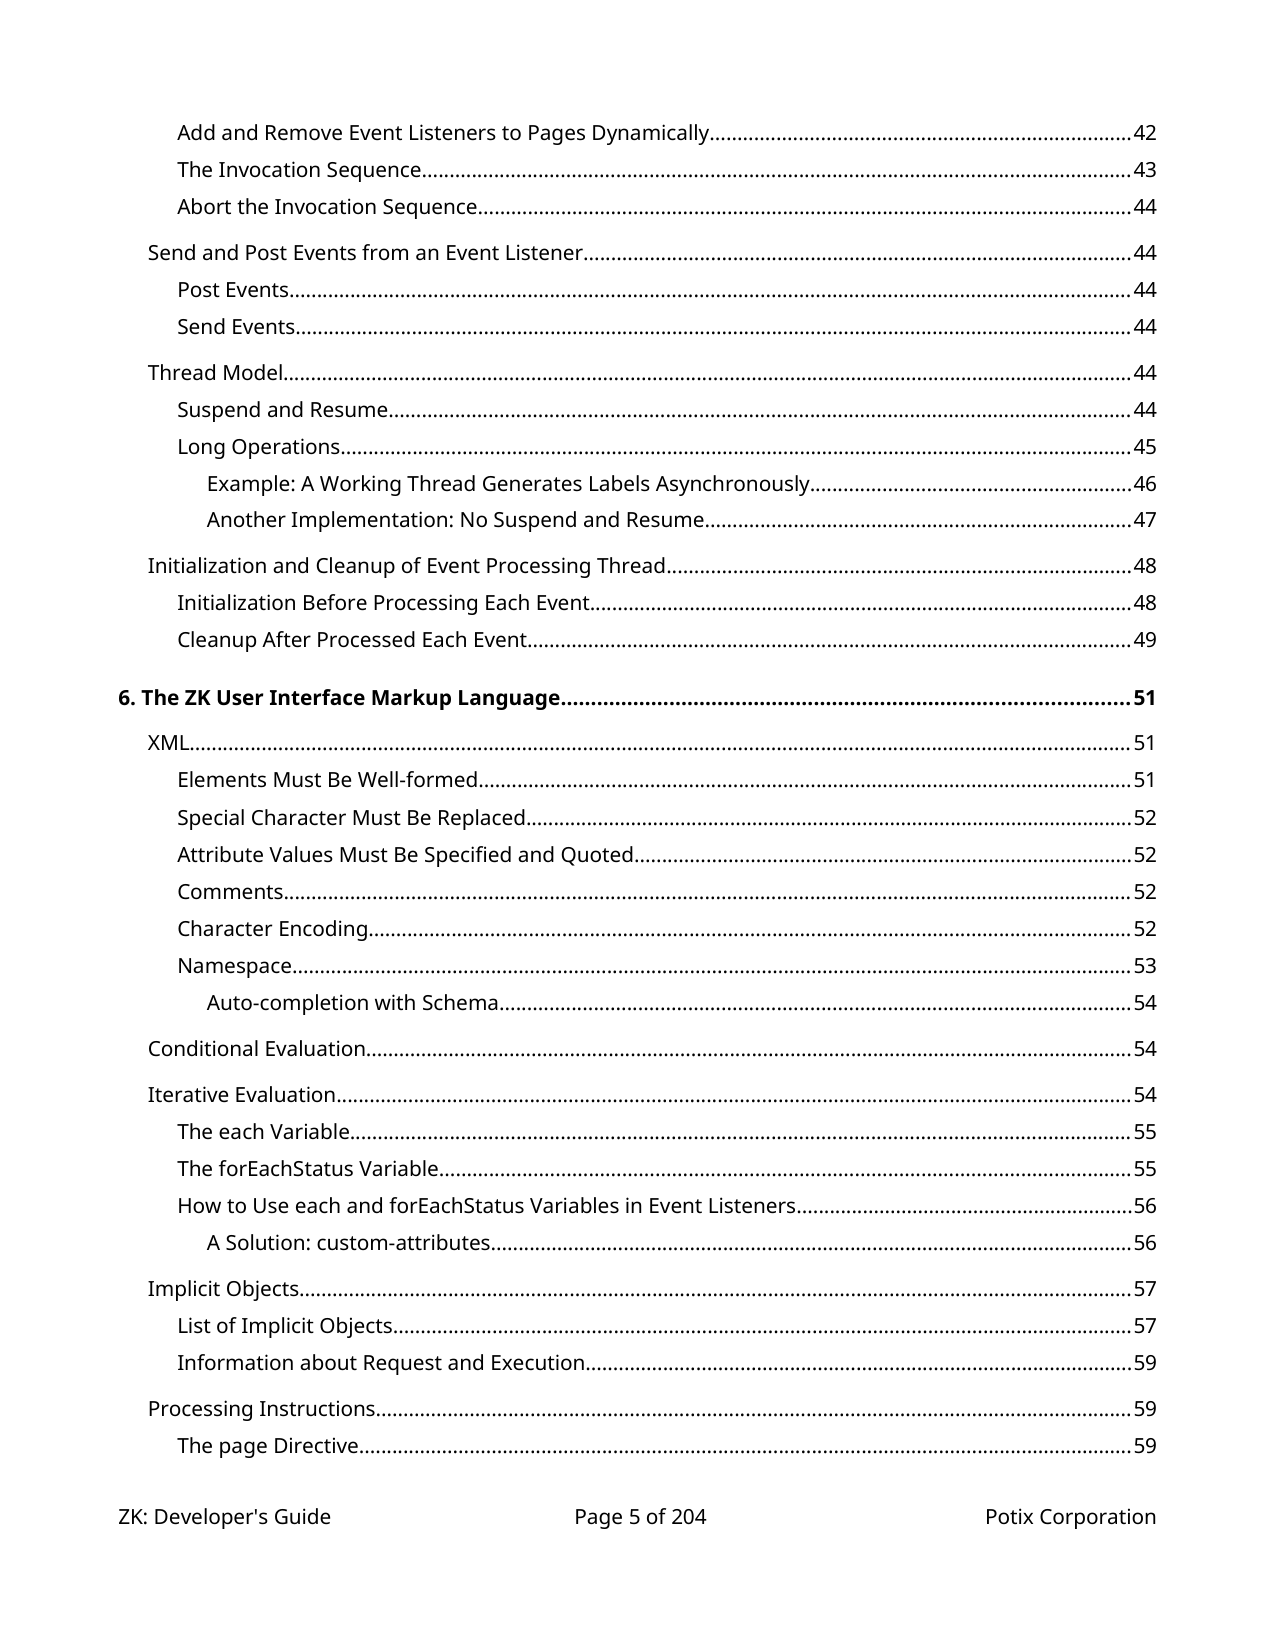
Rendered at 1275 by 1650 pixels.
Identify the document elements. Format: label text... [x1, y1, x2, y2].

text Initialization and Cleanup of Event Processing Thread 48 [148, 551, 1157, 579]
text Post Events 44 [177, 275, 1157, 303]
text The Invocation Sequence 43 [177, 155, 1157, 183]
text Suspend and Resume 44 [177, 395, 1157, 424]
text XML 51 [148, 728, 1157, 757]
text Abort the Invocation Sequence 44 [177, 192, 1157, 221]
text Iterative Evaluation 54 [148, 1080, 1157, 1108]
text Long Operations 45 [177, 432, 1157, 461]
text Processing Instructions 59 [148, 1394, 1157, 1423]
text Example: A Working Thread Generates Labels Asynchronously 46 [207, 469, 1157, 498]
text Thread Model 44 [148, 358, 1157, 387]
text Special Character Must Be Replaced 52 [177, 803, 1157, 831]
text Send Events 44 [177, 312, 1157, 341]
text Attribute Values Must Be Specified and Quoted 52 [177, 840, 1157, 868]
text The page Directive 59 [177, 1431, 1157, 1460]
text A Solution: custom-attributes 56 [207, 1228, 1157, 1257]
text Namespace 53 [177, 951, 1157, 979]
text Elements Must Be Well-formed 51 [177, 766, 1157, 794]
text Another Implementation: No Suspend and Resume 47 [207, 505, 1157, 533]
text Comments 52 [177, 877, 1157, 905]
text Add and Remove Event Listeners to Pages Dynamically 42 [177, 118, 1157, 146]
text Character Encoding 52 [177, 914, 1157, 942]
text Information about Request and Execution 59 [177, 1348, 1157, 1377]
text 6. The ZK User Interface Markup Language 51 [118, 683, 1157, 711]
text Conditional Evaluation 54 [148, 1034, 1157, 1062]
text The forEachStatus Variable 55 [177, 1154, 1157, 1182]
text Cleanup After Processed Each Event 49 [177, 625, 1157, 653]
text How to Use each and forEachStatus Variables in Event Listeners 56 [177, 1191, 1157, 1219]
text Auto-completion with Schema 54 [207, 988, 1157, 1016]
text Initialization Before Processing Each Event 48 [177, 588, 1157, 616]
text Implicit Objects 57 [148, 1274, 1157, 1302]
text List of Implicit Objects 57 [177, 1311, 1157, 1339]
text The each Variable 55 [177, 1117, 1157, 1145]
text Send and Post Events from an Event Listener 44 [148, 238, 1157, 266]
